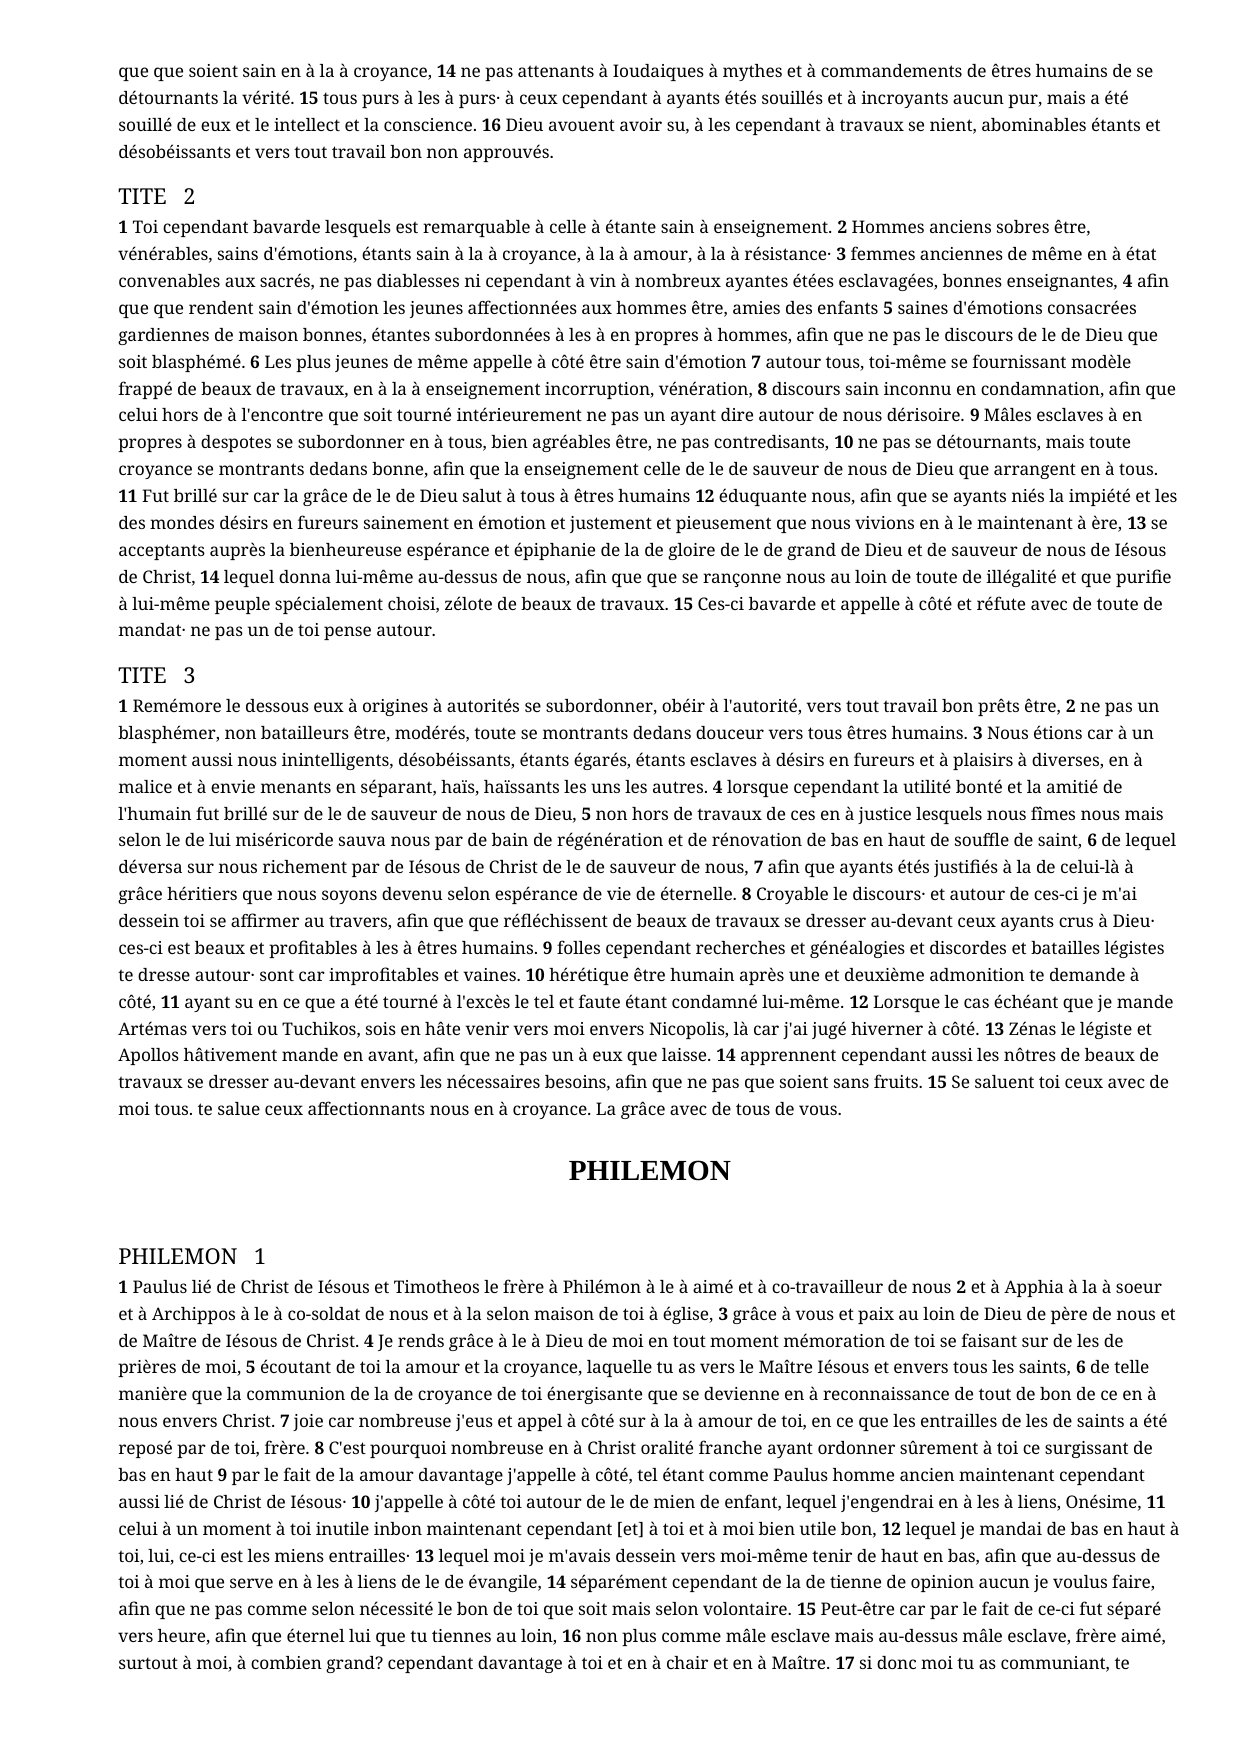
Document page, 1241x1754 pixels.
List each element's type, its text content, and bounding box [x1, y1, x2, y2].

text TITE 3 [118, 660, 1181, 690]
text 1 Paulus lié de Christ de Iésous et Timotheos le frère à Philémon à le à aimé et à co-travailleur de nous 2 et à Apphia à la à soeur et à Archippos à le à co-soldat de nous et à la selon maison de toi à église, 3 grâce à vous et paix au loin de Dieu de père de nous et de Maître de Iésous de Christ. 4 Je rends grâce à le à Dieu de moi en tout moment mémoration de toi se faisant sur de les de prières de moi, 5 écoutant de toi la amour et la croyance, laquelle tu as vers le Maître Iésous et envers tous les saints, 6 de telle manière que la communion de la de croyance de toi énergisante que se devienne en à reconnaissance de tout de bon de ce en à nous envers Christ. 7 joie car nombreuse j'eus et appel à côté sur à la à amour de toi, en ce que les entrailles de les de saints a été reposé par de toi, frère. 8 C'est pourquoi nombreuse en à Christ oralité franche ayant ordonner sûrement à toi ce surgissant de bas en haut 9 par le fait de la amour davantage j'appelle à côté, tel étant comme Paulus homme ancien maintenant cependant aussi lié de Christ de Iésous· 10 j'appelle à côté toi autour de le de mien de enfant, lequel j'engendrai en à les à liens, Onésime, 11 celui à un moment à toi inutile inbon maintenant cependant [et] à toi et à moi bien utile bon, 12 lequel je mandai de bas en haut à toi, lui, ce-ci est les miens entrailles· 13 lequel moi je m'avais dessein vers moi-même tenir de haut en bas, afin que au-dessus de toi à moi que serve en à les à liens de le de évangile, 14 séparément cependant de la de tienne de opinion aucun je voulus faire, afin que ne pas comme selon nécessité le bon de toi que soit mais selon volontaire. 15 Peut-être car par le fait de ce-ci fut séparé vers heure, afin que éternel lui que tu tiennes au loin, 16 non plus comme mâle esclave mais au-dessus mâle esclave, frère aimé, surtout à moi, à combien grand? cependant davantage à toi et en à chair et en à Maître. 17 si donc moi tu as communiant, te [118, 1275, 1181, 1674]
text 1 Remémore le dessous eux à origines à autorités se subordonner, obéir à l'autorité, vers tout travail bon prêts être, 2 ne pas un blasphémer, non batailleurs être, modérés, toute se montrants dedans douceur vers tous êtres humains. 3 Nous étions car à un moment aussi nous inintelligents, désobéissants, étants égarés, étants esclaves à désirs en fureurs et à plaisirs à diverses, en à malice et à envie menants en séparant, haïs, haïssants les uns les autres. 4 lorsque cependant la utilité bonté et la amitié de l'humain fut brillé sur de le de sauveur de nous de Dieu, 5 non hors de travaux de ces en à justice lesquels nous fîmes nous mais selon le de lui miséricorde sauva nous par de bain de régénération et de rénovation de bas en haut de souffle de saint, 6 de lequel déversa sur nous richement par de Iésous de Christ de le de sauveur de nous, 7 afin que ayants étés justifiés à la de celui-là à grâce héritiers que nous soyons devenu selon espérance de vie de éternelle. 8 Croyable le discours· et autour de ces-ci je m'ai dessein toi se affirmer au travers, afin que que réfléchissent de beaux de travaux se dresser au-devant ceux ayants crus à Dieu· ces-ci est beaux et profitables à les à êtres humains. 9 folles cependant recherches et généalogies et discordes et batailles légistes te dresse autour· sont car improfitables et vaines. 10 hérétique être humain après une et deuxième admonition te demande à côté, 11 ayant su en ce que a été tourné à l'excès le tel et faute étant condamné lui-même. 12 Lorsque le cas échéant que je mande Artémas vers toi ou Tuchikos, sois en hâte venir vers moi envers Nicopolis, là car j'ai jugé hiverner à côté. 13 Zénas le légiste et Apollos hâtivement mande en avant, afin que ne pas un à eux que laisse. 14 apprennent cependant aussi les nôtres de beaux de travaux se dresser au-devant envers les nécessaires besoins, afin que ne pas que soient sans fruits. 15 Se saluent toi ceux avec de moi tous. te salue ceux affectionnants nous en à croyance. La grâce avec de tous de vous. [118, 694, 1181, 1121]
subtitle PHILEMON [118, 1153, 1181, 1187]
text PHILEMON 1 [118, 1241, 1181, 1271]
text TITE 2 [118, 181, 1181, 211]
text que que soient sain en à la à croyance, 14 ne pas attenants à Ioudaiques à mythes et à commandements de êtres humains de se détournants la vérité. 15 tous purs à les à purs· à ceux cependant à ayants étés souillés et à incroyants aucun pur, mais a été souillé de eux et le intellect et la conscience. 16 Dieu avouent avoir su, à les cependant à travaux se nient, abominables étants et désobéissants et vers tout travail bon non approuvés. [118, 59, 1181, 163]
text 1 Toi cependant bavarde lesquels est remarquable à celle à étante sain à enseignement. 2 Hommes anciens sobres être, vénérables, sains d'émotions, étants sain à la à croyance, à la à amour, à la à résistance· 3 femmes anciennes de même en à état convenables aux sacrés, ne pas diablesses ni cependant à vin à nombreux ayantes étées esclavagées, bonnes enseignantes, 4 afin que que rendent sain d'émotion les jeunes affectionnées aux hommes être, amies des enfants 5 saines d'émotions consacrées gardiennes de maison bonnes, étantes subordonnées à les à en propres à hommes, afin que ne pas le discours de le de Dieu que soit blasphémé. 6 Les plus jeunes de même appelle à côté être sain d'émotion 7 autour tous, toi-même se fournissant modèle frappé de beaux de travaux, en à la à enseignement incorruption, vénération, 8 discours sain inconnu en condamnation, afin que celui hors de à l'encontre que soit tourné intérieurement ne pas un ayant dire autour de nous dérisoire. 9 Mâles esclaves à en propres à despotes se subordonner en à tous, bien agréables être, ne pas contredisants, 10 ne pas se détournants, mais toute croyance se montrants dedans bonne, afin que la enseignement celle de le de sauveur de nous de Dieu que arrangent en à tous. 11 Fut brillé sur car la grâce de le de Dieu salut à tous à êtres humains 12 éduquante nous, afin que se ayants niés la impiété et les des mondes désirs en fureurs sainement en émotion et justement et pieusement que nous vivions en à le maintenant à ère, 13 se acceptants auprès la bienheureuse espérance et épiphanie de la de gloire de le de grand de Dieu et de sauveur de nous de Iésous de Christ, 14 lequel donna lui-même au-dessus de nous, afin que que se rançonne nous au loin de toute de illégalité et que purifie à lui-même peuple spécialement choisi, zélote de beaux de travaux. 15 Ces-ci bavarde et appelle à côté et réfute avec de toute de mandat· ne pas un de toi pense autour. [118, 215, 1181, 642]
